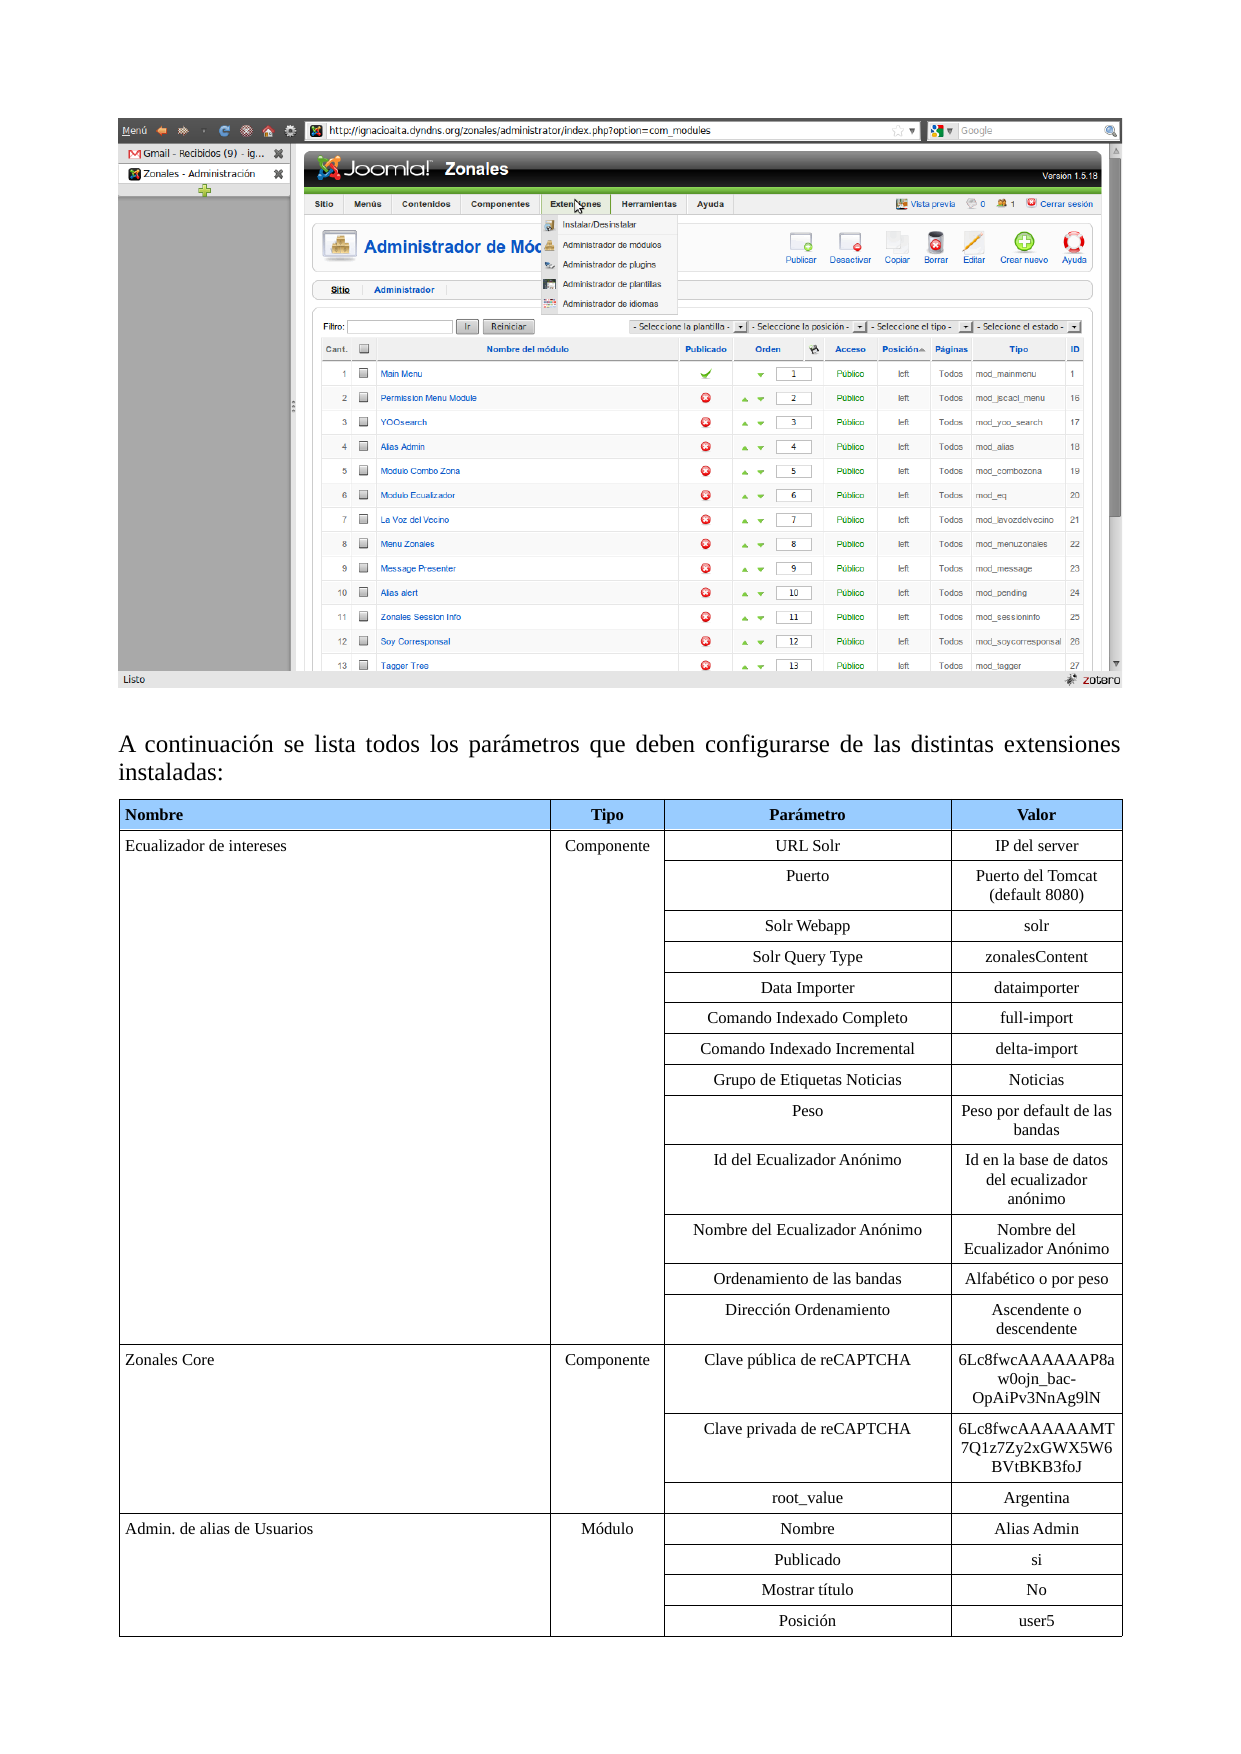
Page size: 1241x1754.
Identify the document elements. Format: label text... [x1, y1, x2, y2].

table_header Tipo [551, 800, 664, 829]
table_cell Alfabético o por peso [952, 1264, 1122, 1294]
table_cell delta-import [952, 1034, 1122, 1064]
table_cell Nombre [665, 1514, 951, 1543]
table_cell Clave privada de reCAPTCHA [665, 1414, 951, 1482]
picture [118, 118, 1123, 688]
table_cell Peso [665, 1096, 951, 1144]
table_cell Clave pública de reCAPTCHA [665, 1345, 951, 1413]
table_cell Comando Indexado Incremental [665, 1034, 951, 1064]
table_cell dataimporter [952, 973, 1122, 1002]
table_cell Solr Query Type [665, 942, 951, 972]
table_cell si [952, 1545, 1122, 1574]
table_cell Id del Ecualizador Anónimo [665, 1145, 951, 1213]
table_cell 6Lc8fwcAAAAAAP8aw0ojn_bac-OpAiPv3NnAg9lN [952, 1345, 1122, 1413]
table_cell Peso por default de las bandas [952, 1096, 1122, 1144]
table_cell 6Lc8fwcAAAAAAMT7Q1z7Zy2xGWX5W6BVtBKB3foJ [952, 1414, 1122, 1482]
table_cell zonalesContent [952, 942, 1122, 972]
table_cell Argentina [952, 1483, 1122, 1513]
table_cell Solr Webapp [665, 911, 951, 941]
table_cell Puerto [665, 861, 951, 910]
table_cell Nombre del Ecualizador Anónimo [665, 1215, 951, 1263]
table_cell Módulo [551, 1514, 664, 1636]
table_cell solr [952, 911, 1122, 941]
table_cell No [952, 1575, 1122, 1605]
table_cell Alias Admin [952, 1514, 1122, 1543]
table_cell Componente [551, 831, 664, 1344]
table_cell Grupo de Etiquetas Noticias [665, 1065, 951, 1094]
table_cell Noticias [952, 1065, 1122, 1094]
table_cell root_value [665, 1483, 951, 1513]
table_header Valor [952, 800, 1122, 829]
table_cell Ecualizador de intereses [120, 831, 550, 1344]
table_cell Data Importer [665, 973, 951, 1002]
table_cell user5 [952, 1606, 1122, 1636]
table_cell IP del server [952, 831, 1122, 860]
table_cell Ordenamiento de las bandas [665, 1264, 951, 1294]
table_header Nombre [120, 800, 550, 829]
table_cell Id en la base de datos del ecualizador anónimo [952, 1145, 1122, 1213]
table_header Parámetro [665, 800, 951, 829]
table_cell Nombre del Ecualizador Anónimo [952, 1215, 1122, 1263]
table_cell Puerto del Tomcat (default 8080) [952, 861, 1122, 910]
table_cell Publicado [665, 1545, 951, 1574]
table_cell Componente [551, 1345, 664, 1513]
table_cell Ascendente o descendente [952, 1295, 1122, 1344]
table_cell Dirección Ordenamiento [665, 1295, 951, 1344]
table_cell full-import [952, 1003, 1122, 1033]
table_cell Mostrar título [665, 1575, 951, 1605]
text A continuación se lista todos los parámetros que deben configurarse de las distintas extensiones instaladas: [118, 729, 1122, 786]
table_cell Posición [665, 1606, 951, 1636]
table_cell URL Solr [665, 831, 951, 860]
table_cell Comando Indexado Completo [665, 1003, 951, 1033]
table_cell Zonales Core [120, 1345, 550, 1513]
table_cell Admin. de alias de Usuarios [120, 1514, 550, 1636]
